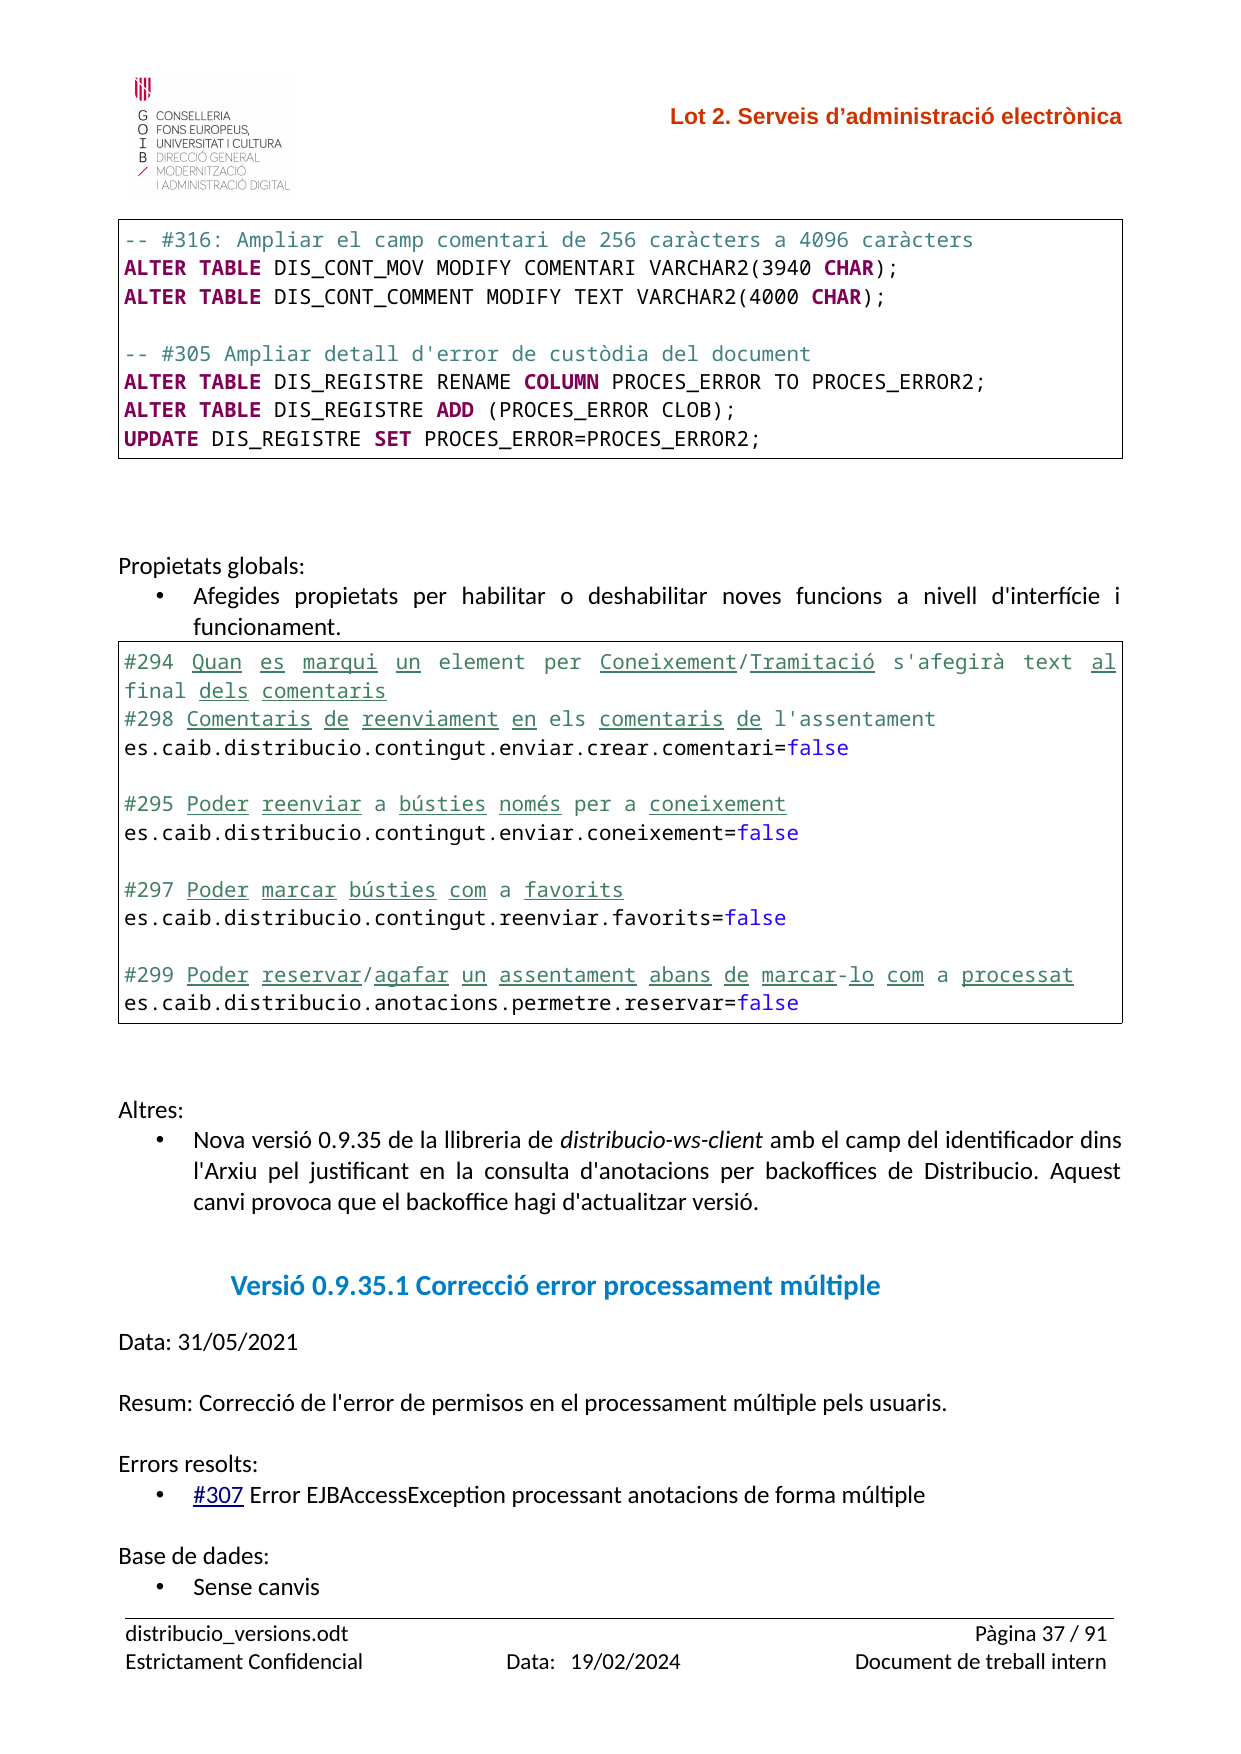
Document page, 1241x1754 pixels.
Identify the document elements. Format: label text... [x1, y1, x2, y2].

table_header -- #316: Ampliar el camp comentari de 256 caràcters a 4096 caràcters ALTER TABLE DIS_CONT_MOV MODIFY COMENTARI VARCHAR2(3940 CHAR); ALTER TABLE DIS_CONT_COMMENT MODIFY TEXT VARCHAR2(4000 CHAR); -- #305 Ampliar detall d'error de custòdia del document ALTER TABLE DIS_REGISTRE RENAME COLUMN PROCES_ERROR TO PROCES_ERROR2; ALTER TABLE DIS_REGISTRE ADD (PROCES_ERROR CLOB); UPDATE DIS_REGISTRE SET PROCES_ERROR=PROCES_ERROR2; [119, 220, 1122, 458]
list Sense canvis [156, 1571, 1122, 1601]
text Altres: [118, 1094, 1122, 1124]
picture [126, 70, 299, 197]
list Afegides propietats per habilitar o deshabilitar noves funcions a nivell d'interfície i funcionament. [156, 580, 1122, 641]
list #307 Error EJBAccessException processant anotacions de forma múltiple [156, 1479, 1122, 1510]
subtitle Versió 0.9.35.1 Correcció error processament múltiple [153, 1267, 1122, 1303]
text Propietats globals: [118, 550, 1122, 580]
text Errors resolts: [118, 1449, 1122, 1479]
text Resum: Correcció de l'error de permisos en el processament múltiple pels usuaris. [118, 1388, 1122, 1418]
text Data: 31/05/2021 [118, 1327, 1122, 1357]
list Nova versió 0.9.35 de la llibreria de distribucio-ws-client amb el camp del identificador dins l'Arxiu pel justificant en la consulta d'anotacions per backoffices de Distribucio. Aquest canvi provoca que el backoffice hagi d'actualitzar versió. [156, 1124, 1122, 1216]
table_header #294 Quan es marqui un element per Coneixement/Tramitació s'afegirà text al final dels comentaris #298 Comentaris de reenviament en els comentaris de l'assentament es.caib.distribucio.contingut.enviar.crear.comentari=false #295 Poder reenviar a bústies només per a coneixement es.caib.distribucio.contingut.enviar.coneixement=false #297 Poder marcar bústies com a favorits es.caib.distribucio.contingut.reenviar.favorits=false #299 Poder reservar/agafar un assentament abans de marcar-lo com a processat es.caib.distribucio.anotacions.permetre.reservar=false [119, 642, 1122, 1023]
text Base de dades: [118, 1540, 1122, 1571]
